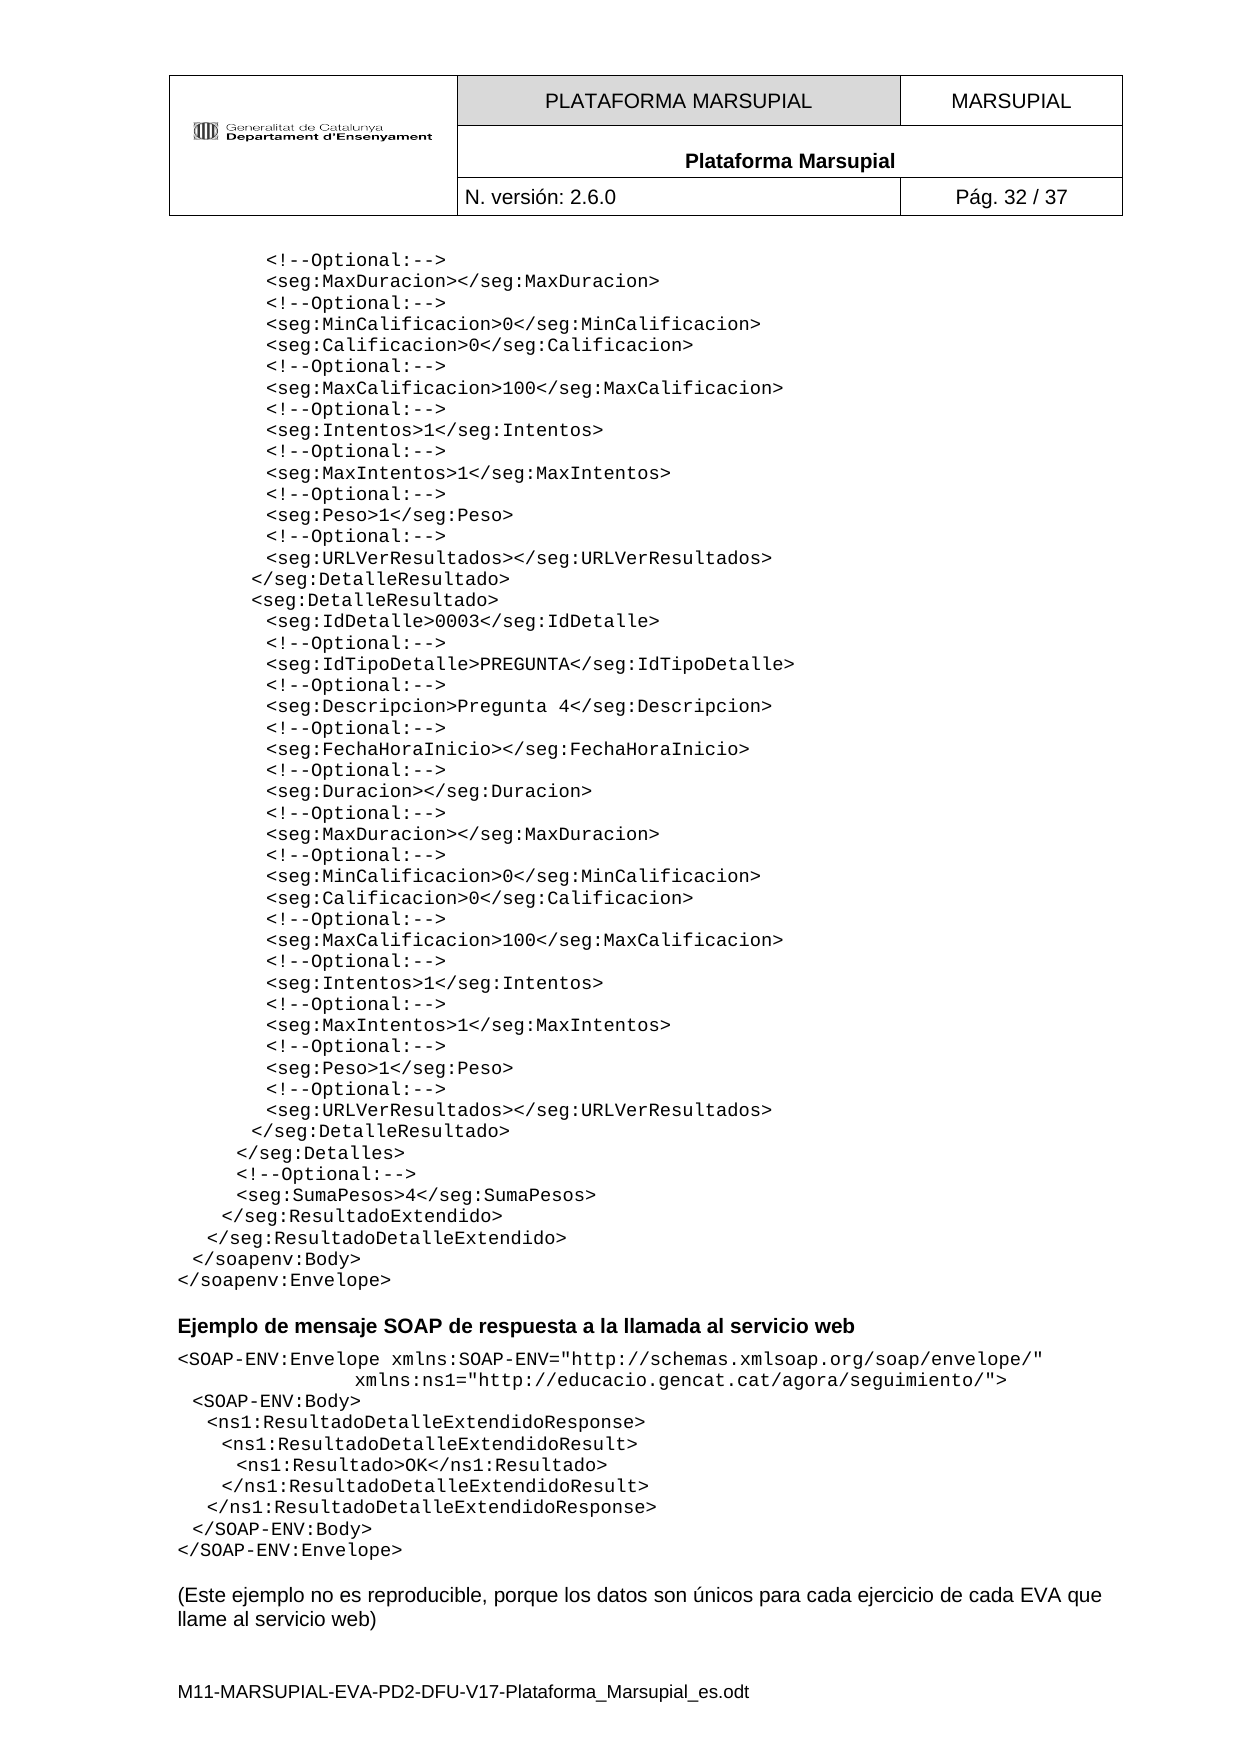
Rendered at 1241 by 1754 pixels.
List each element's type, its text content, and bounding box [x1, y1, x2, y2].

text <seg:URLVerResultados></seg:URLVerResultados> [177, 1101, 1122, 1122]
text <seg:Calificacion>0</seg:Calificacion> [177, 888, 1122, 910]
text <seg:Peso>1</seg:Peso> [177, 506, 1122, 527]
text <!--Optional:--> [177, 718, 1122, 740]
text <seg:Calificacion>0</seg:Calificacion> [177, 336, 1122, 357]
text <seg:Intentos>1</seg:Intentos> [177, 973, 1122, 995]
text <seg:MaxIntentos>1</seg:MaxIntentos> [177, 1016, 1122, 1037]
text <!--Optional:--> [177, 485, 1122, 506]
text </seg:ResultadoDetalleExtendido> [177, 1228, 1122, 1250]
text <!--Optional:--> [177, 1037, 1122, 1058]
text <ns1:Resultado>OK</ns1:Resultado> [177, 1456, 1122, 1477]
text <seg:MaxCalificacion>100</seg:MaxCalificacion> [177, 378, 1122, 400]
text <seg:IdTipoDetalle>PREGUNTA</seg:IdTipoDetalle> [177, 655, 1122, 676]
text <!--Optional:--> [177, 761, 1122, 782]
text <seg:Peso>1</seg:Peso> [177, 1058, 1122, 1080]
text </soapenv:Body> [177, 1250, 1122, 1271]
text <!--Optional:--> [177, 1080, 1122, 1101]
text <seg:FechaHoraInicio></seg:FechaHoraInicio> [177, 740, 1122, 761]
text </seg:Detalles> [177, 1143, 1122, 1165]
text <seg:Intentos>1</seg:Intentos> [177, 421, 1122, 442]
text <!--Optional:--> [177, 293, 1122, 315]
text </seg:DetalleResultado> [177, 1122, 1122, 1143]
text <seg:Descripcion>Pregunta 4</seg:Descripcion> [177, 697, 1122, 718]
text <seg:Duracion></seg:Duracion> [177, 782, 1122, 803]
text <!--Optional:--> [177, 803, 1122, 825]
text <!--Optional:--> [177, 633, 1122, 655]
text </seg:ResultadoExtendido> [177, 1207, 1122, 1228]
text <!--Optional:--> [177, 995, 1122, 1016]
text </SOAP-ENV:Body> [177, 1519, 1122, 1541]
text (Este ejemplo no es reproducible, porque los datos son únicos para cada ejercicio de cada EVA que llame al servicio web) [177, 1583, 1122, 1631]
text </ns1:ResultadoDetalleExtendidoResponse> [177, 1498, 1122, 1519]
text <ns1:ResultadoDetalleExtendidoResponse> [177, 1413, 1122, 1434]
text <!--Optional:--> [177, 251, 1122, 272]
text </soapenv:Envelope> [177, 1271, 1122, 1292]
text <!--Optional:--> [177, 357, 1122, 378]
text <!--Optional:--> [177, 910, 1122, 931]
text <seg:MaxDuracion></seg:MaxDuracion> [177, 272, 1122, 293]
text <!--Optional:--> [177, 527, 1122, 548]
text <seg:MaxCalificacion>100</seg:MaxCalificacion> [177, 931, 1122, 952]
text <!--Optional:--> [177, 1165, 1122, 1186]
text Ejemplo de mensaje SOAP de respuesta a la llamada al servicio web [177, 1313, 1122, 1337]
text </ns1:ResultadoDetalleExtendidoResult> [177, 1477, 1122, 1498]
text <seg:URLVerResultados></seg:URLVerResultados> [177, 548, 1122, 570]
text <ns1:ResultadoDetalleExtendidoResult> [177, 1434, 1122, 1456]
text <!--Optional:--> [177, 442, 1122, 463]
text <seg:MinCalificacion>0</seg:MinCalificacion> [177, 867, 1122, 888]
text <SOAP-ENV:Envelope xmlns:SOAP-ENV="http://schemas.xmlsoap.org/soap/envelope/" xmlns:ns1="http://educacio.gencat.cat/agora/seguimiento/"> [177, 1349, 1122, 1392]
text <!--Optional:--> [177, 400, 1122, 421]
text <seg:MaxIntentos>1</seg:MaxIntentos> [177, 463, 1122, 485]
text <seg:MinCalificacion>0</seg:MinCalificacion> [177, 315, 1122, 336]
text <seg:DetalleResultado> [177, 591, 1122, 612]
text <SOAP-ENV:Body> [177, 1392, 1122, 1413]
text <!--Optional:--> [177, 952, 1122, 973]
text <!--Optional:--> [177, 846, 1122, 867]
text <seg:SumaPesos>4</seg:SumaPesos> [177, 1186, 1122, 1207]
text </seg:DetalleResultado> [177, 570, 1122, 591]
text <seg:MaxDuracion></seg:MaxDuracion> [177, 825, 1122, 846]
text <seg:IdDetalle>0003</seg:IdDetalle> [177, 612, 1122, 633]
text <!--Optional:--> [177, 676, 1122, 697]
text </SOAP-ENV:Envelope> [177, 1541, 1122, 1562]
